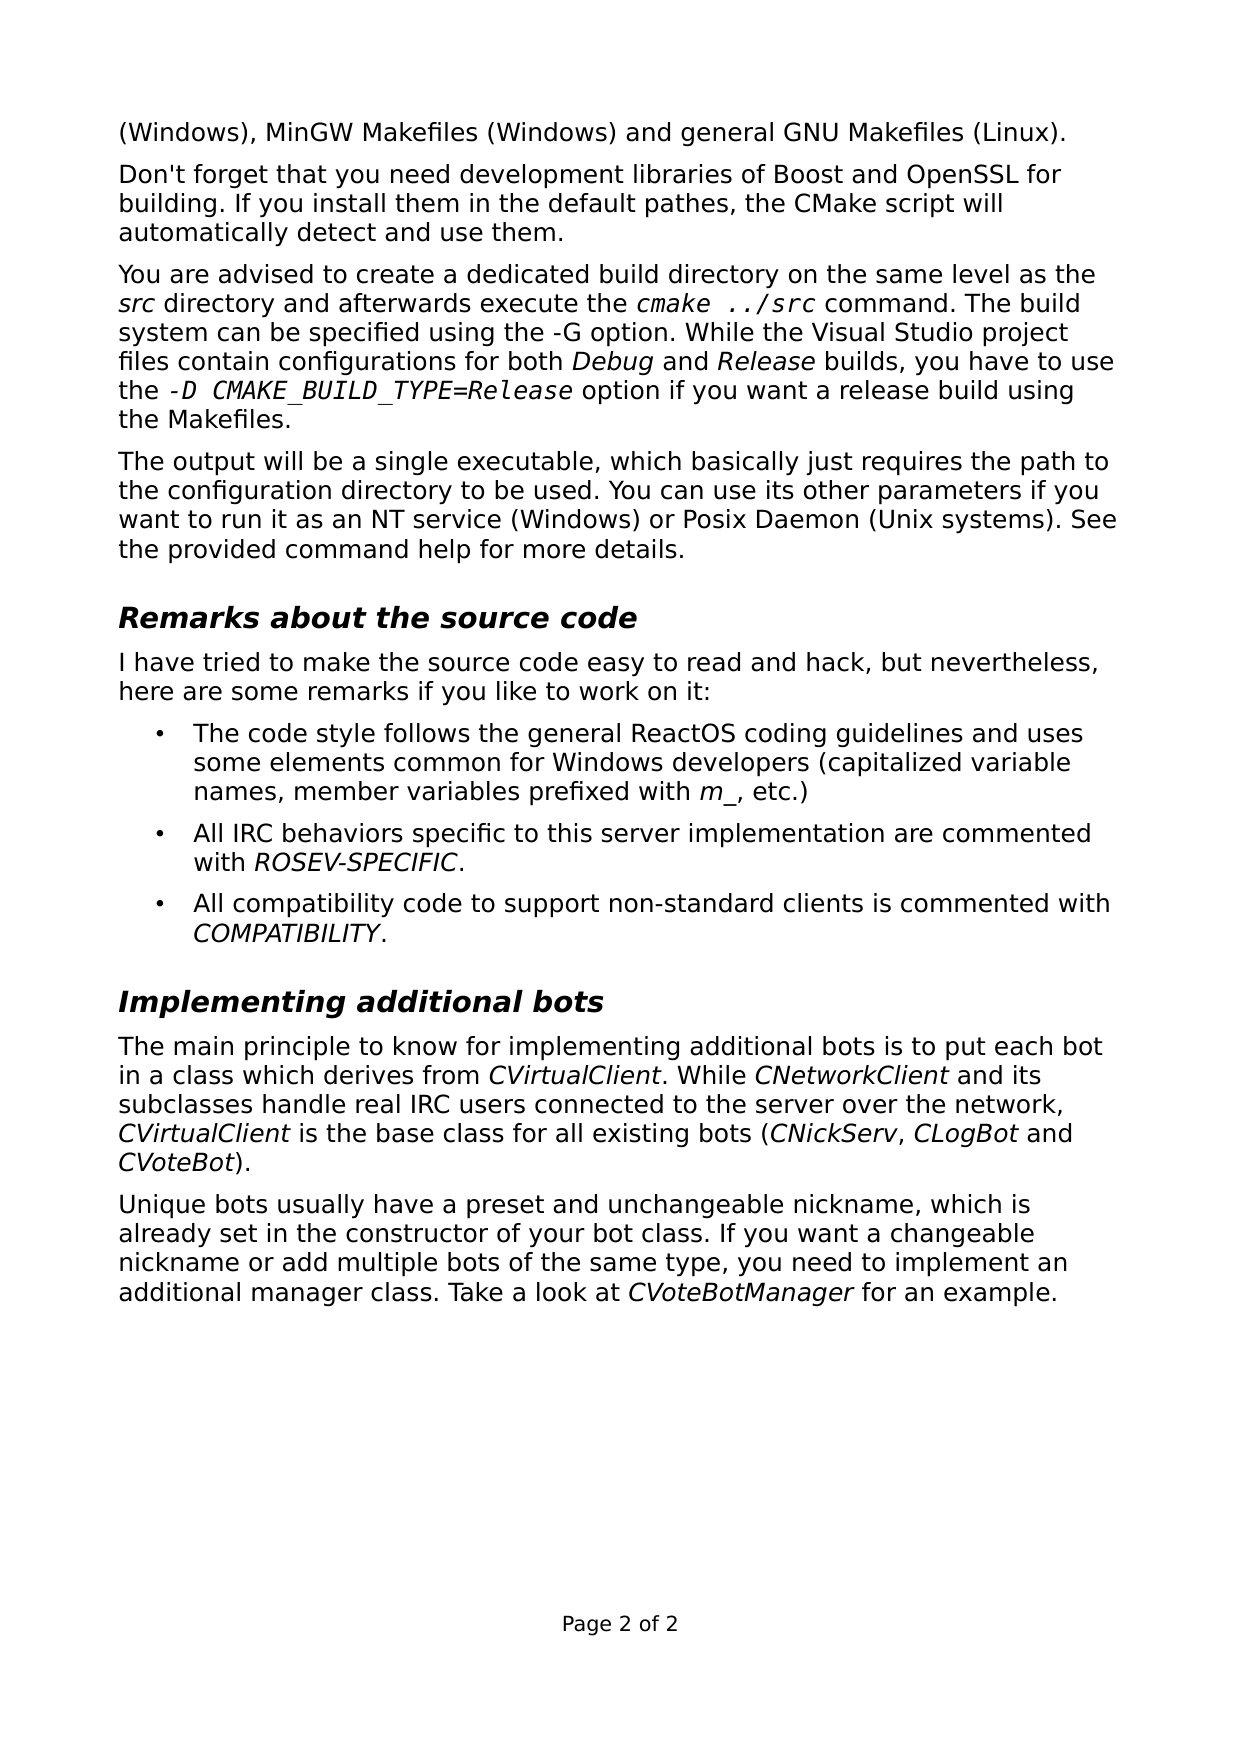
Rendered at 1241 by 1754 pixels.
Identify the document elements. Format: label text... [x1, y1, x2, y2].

list All compatibility code to support non-standard clients is commented with COMPATIBILITY. [156, 889, 1122, 948]
subtitle Remarks about the source code [118, 601, 1122, 635]
text Don't forget that you need development libraries of Boost and OpenSSL for building. If you install them in the default pathes, the CMake script will automatically detect and use them. [118, 160, 1122, 247]
text You are advised to create a dedicated build directory on the same level as the src directory and afterwards execute the cmake ../src command. The build system can be specified using the -G option. While the Visual Studio project files contain configurations for both Debug and Release builds, you have to use the -D CMAKE_BUILD_TYPE=Release option if you want a release build using the Makefiles. [118, 260, 1122, 435]
list The code style follows the general ReactOS coding guidelines and uses some elements common for Windows developers (capitalized variable names, member variables prefixed with m_, etc.) [156, 719, 1122, 806]
text (Windows), MinGW Makefiles (Windows) and general GNU Makefiles (Linux). [118, 118, 1122, 147]
text The output will be a single executable, which basically just requires the path to the configuration directory to be used. You can use its other parameters if you want to run it as an NT service (Windows) or Posix Daemon (Unix systems). See the provided command help for more details. [118, 447, 1122, 564]
list All IRC behaviors specific to this server implementation are commented with ROSEV-SPECIFIC. [156, 819, 1122, 877]
text Unique bots usually have a preset and unchangeable nickname, which is already set in the constructor of your bot class. If you want a changeable nickname or add multiple bots of the same type, you need to implement an additional manager class. Take a look at CVoteBotManager for an example. [118, 1190, 1122, 1307]
text I have tried to make the source code easy to read and hack, but nevertheless, here are some remarks if you like to work on it: [118, 648, 1122, 706]
text The main principle to know for implementing additional bots is to put each bot in a class which derives from CVirtualClient. While CNetworkClient and its subclasses handle real IRC users connected to the server over the network, CVirtualClient is the base class for all existing bots (CNickServ, CLogBot and CVoteBot). [118, 1032, 1122, 1178]
subtitle Implementing additional bots [118, 985, 1122, 1019]
